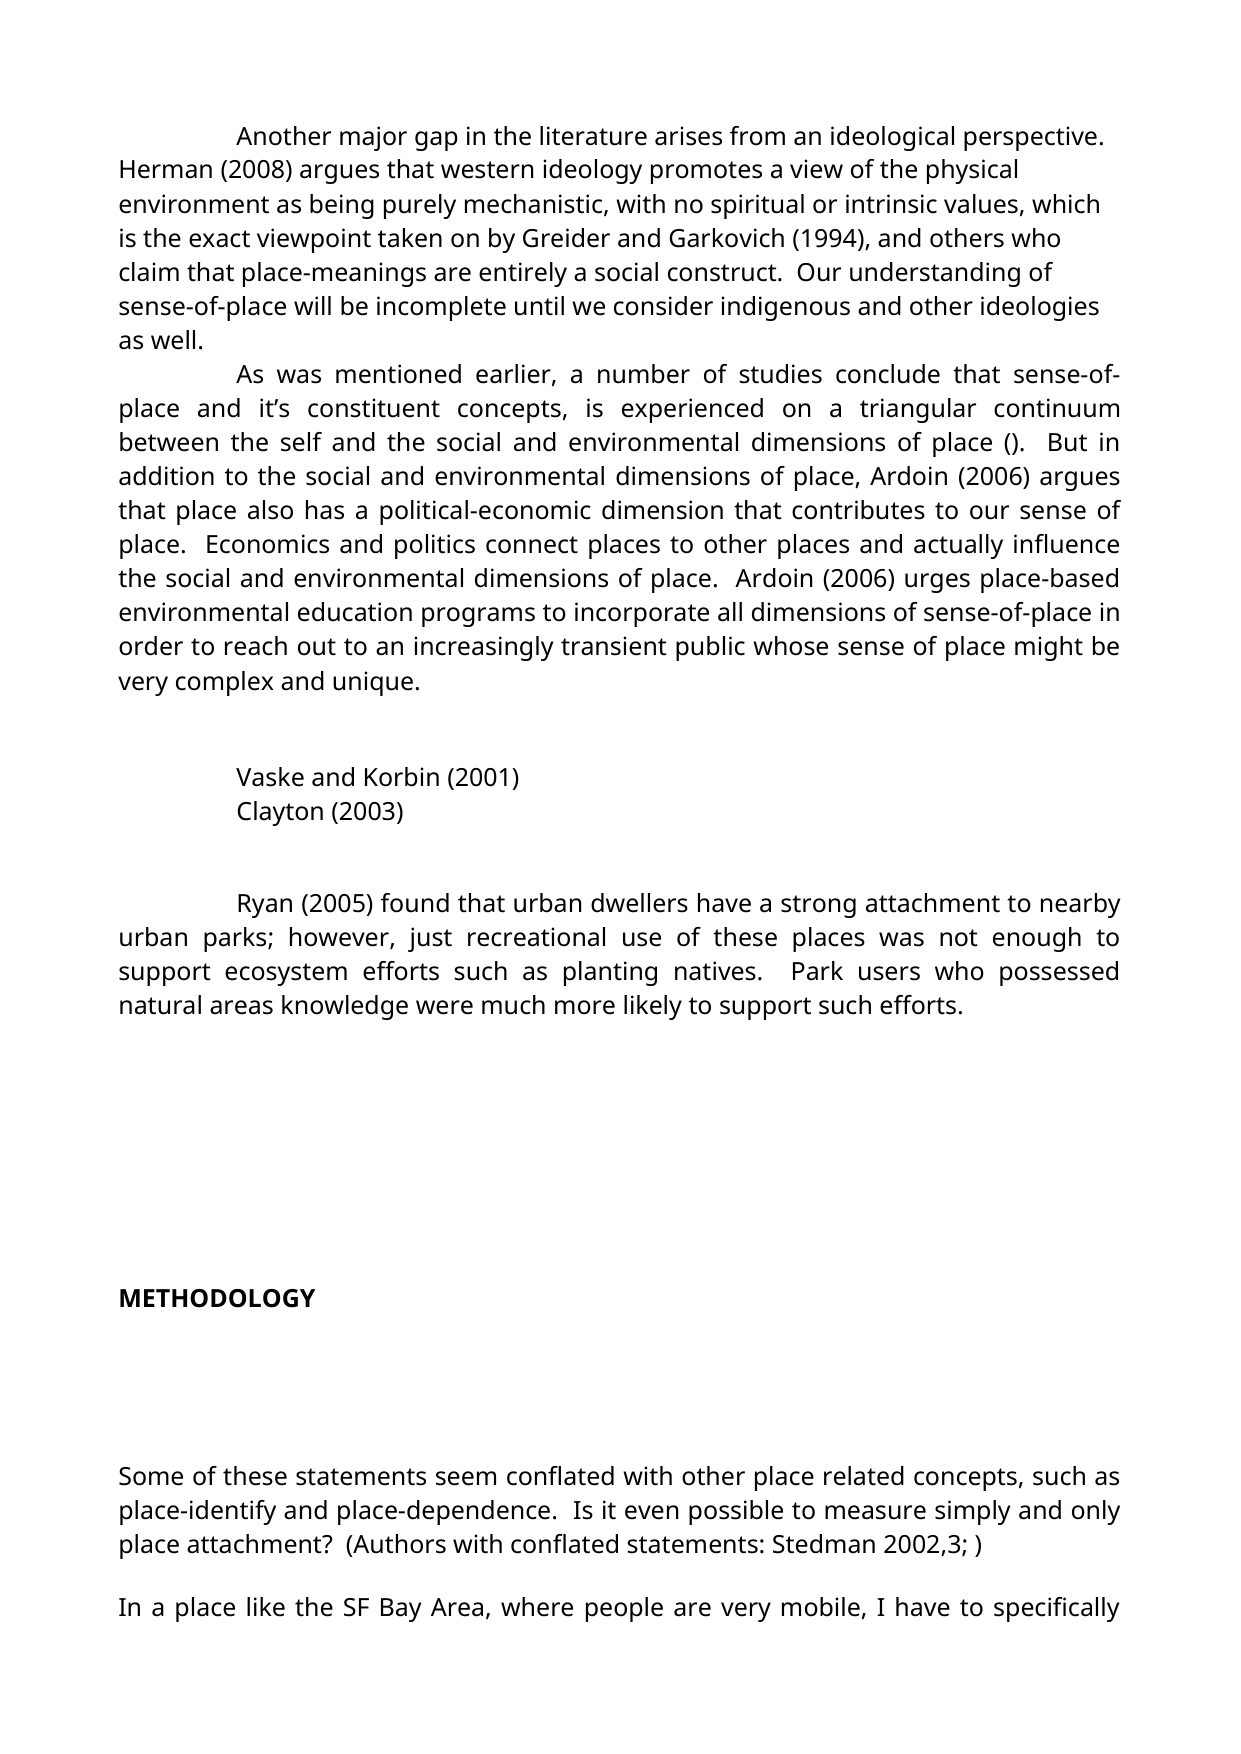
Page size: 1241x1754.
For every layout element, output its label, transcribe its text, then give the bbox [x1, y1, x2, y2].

text As was mentioned earlier, a number of studies conclude that sense-of-place and it’s constituent concepts, is experienced on a triangular continuum between the self and the social and environmental dimensions of place (). But in addition to the social and environmental dimensions of place, Ardoin (2006) argues that place also has a political-economic dimension that contributes to our sense of place. Economics and politics connect places to other places and actually influence the social and environmental dimensions of place. Ardoin (2006) urges place-based environmental education programs to incorporate all dimensions of sense-of-place in order to reach out to an increasingly transient public whose sense of place might be very complex and unique. [118, 357, 1122, 697]
text Vaske and Korbin (2001) [118, 760, 1122, 794]
text METHODOLOGY [118, 1281, 1122, 1315]
text In a place like the SF Bay Area, where people are very mobile, I have to specifically [118, 1589, 1122, 1623]
text Some of these statements seem conflated with other place related concepts, such as place-identify and place-dependence. Is it even possible to measure simply and only place attachment? (Authors with conflated statements: Stedman 2002,3; ) [118, 1458, 1122, 1561]
text Another major gap in the literature arises from an ideological perspective. Herman (2008) argues that western ideology promotes a view of the physical environment as being purely mechanistic, with no spiritual or intrinsic values, which is the exact viewpoint taken on by Greider and Garkovich (1994), and others who claim that place-meanings are entirely a social construct. Our understanding of sense-of-place will be incomplete until we consider indigenous and other ideologies as well. [118, 118, 1122, 357]
text Clayton (2003) [118, 794, 1122, 828]
text Ryan (2005) found that urban dwellers have a strong attachment to nearby urban parks; however, just recreational use of these places was not enough to support ecosystem efforts such as planting natives. Park users who possessed natural areas knowledge were much more likely to support such efforts. [118, 886, 1122, 1022]
